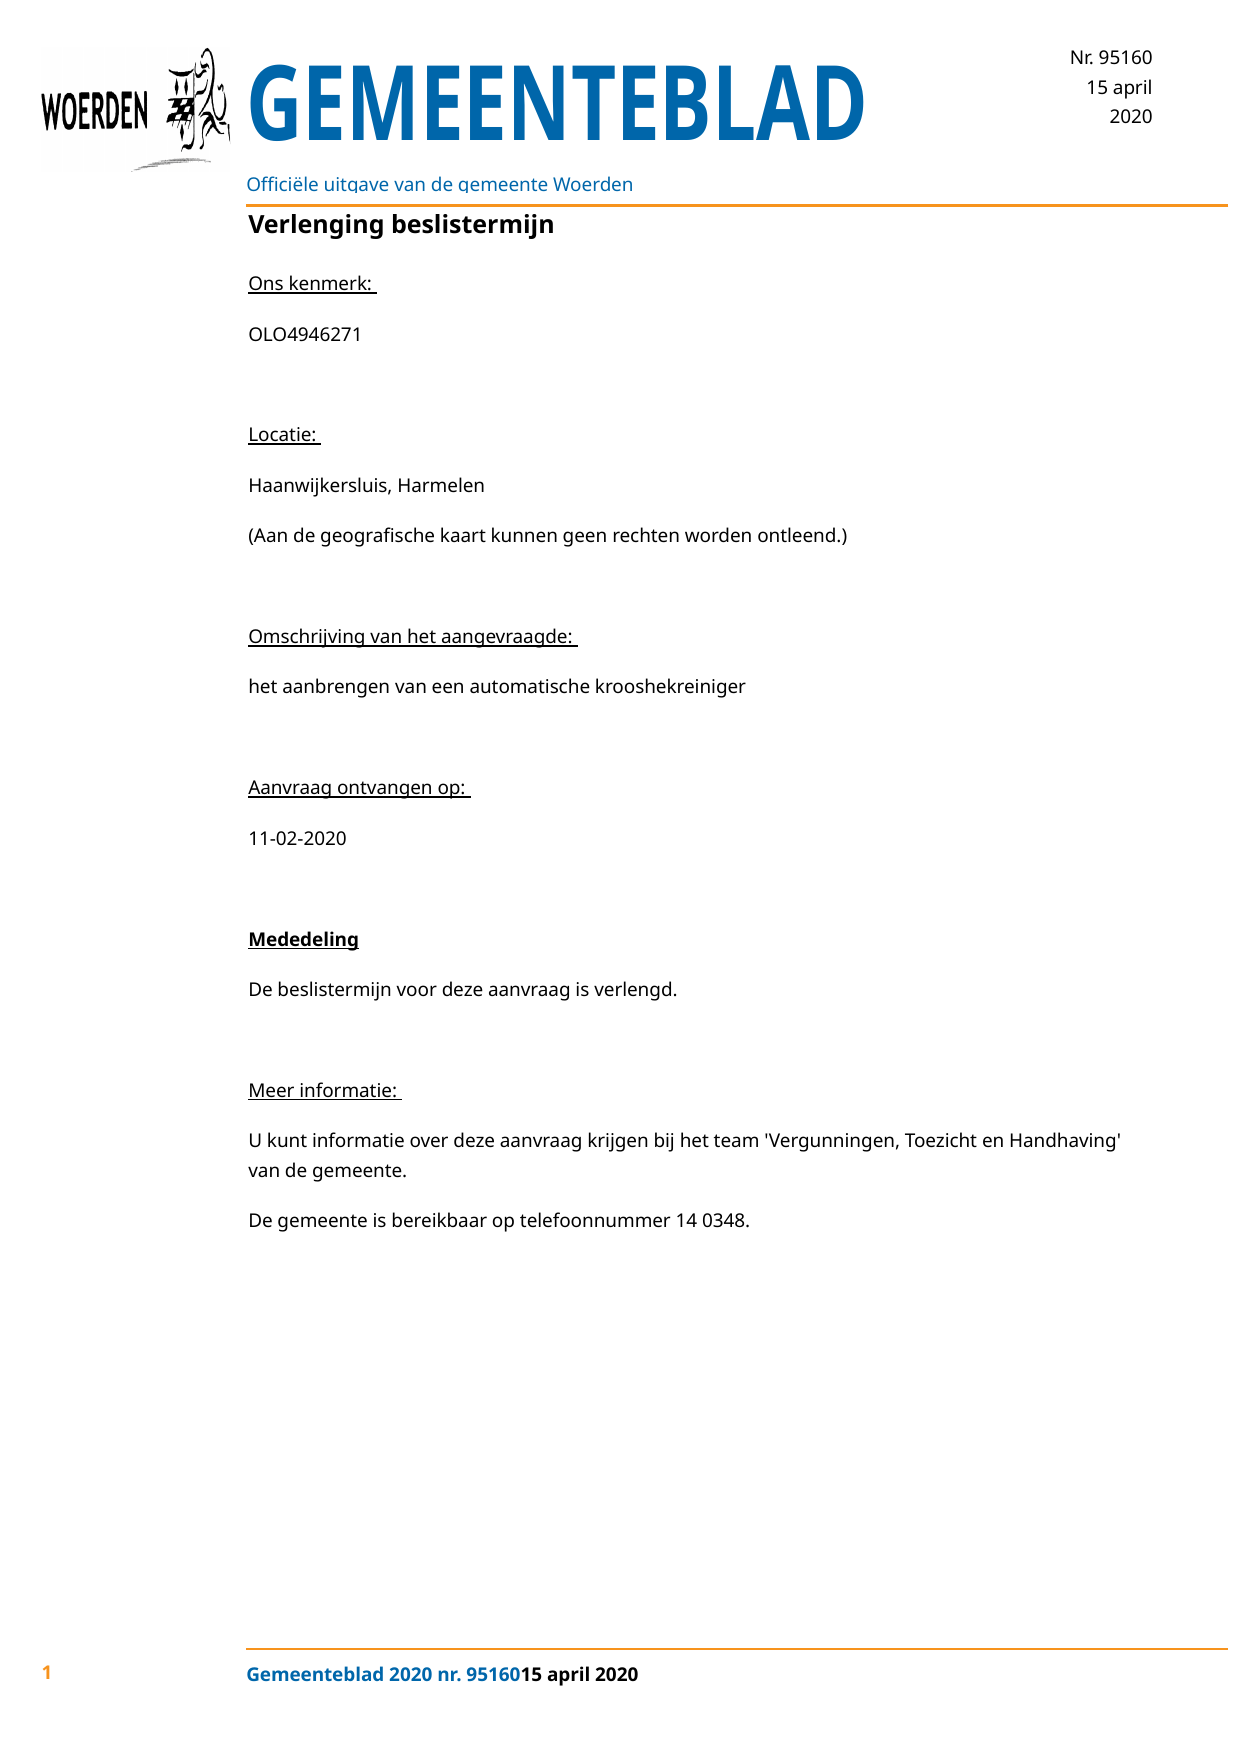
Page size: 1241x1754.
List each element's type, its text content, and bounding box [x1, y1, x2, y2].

text Meer informatie: [248, 1077, 1152, 1103]
text Haanwijkersluis, Harmelen [248, 472, 1152, 498]
text Omschrijving van het aangevraagde: [248, 623, 1152, 649]
text Verlenging beslistermijn [248, 207, 1152, 241]
text het aanbrengen van een automatische krooshekreiniger [248, 674, 1152, 699]
text Mededeling [248, 926, 1152, 951]
text Locatie: [248, 422, 1152, 447]
text Aanvraag ontvangen op: [248, 774, 1152, 800]
text U kunt informatie over deze aanvraag krijgen bij het team 'Vergunningen, Toezicht en Handhaving' van de gemeente. [248, 1127, 1152, 1183]
text De gemeente is bereikbaar op telefoonnummer 14 0348. [248, 1207, 1152, 1233]
text De beslistermijn voor deze aanvraag is verlengd. [248, 976, 1152, 1002]
text OLO4946271 [248, 321, 1152, 346]
picture [41, 47, 231, 172]
text (Aan de geografische kaart kunnen geen rechten worden ontleend.) [248, 522, 1152, 548]
text 11-02-2020 [248, 825, 1152, 851]
text Ons kenmerk: [248, 270, 1152, 296]
